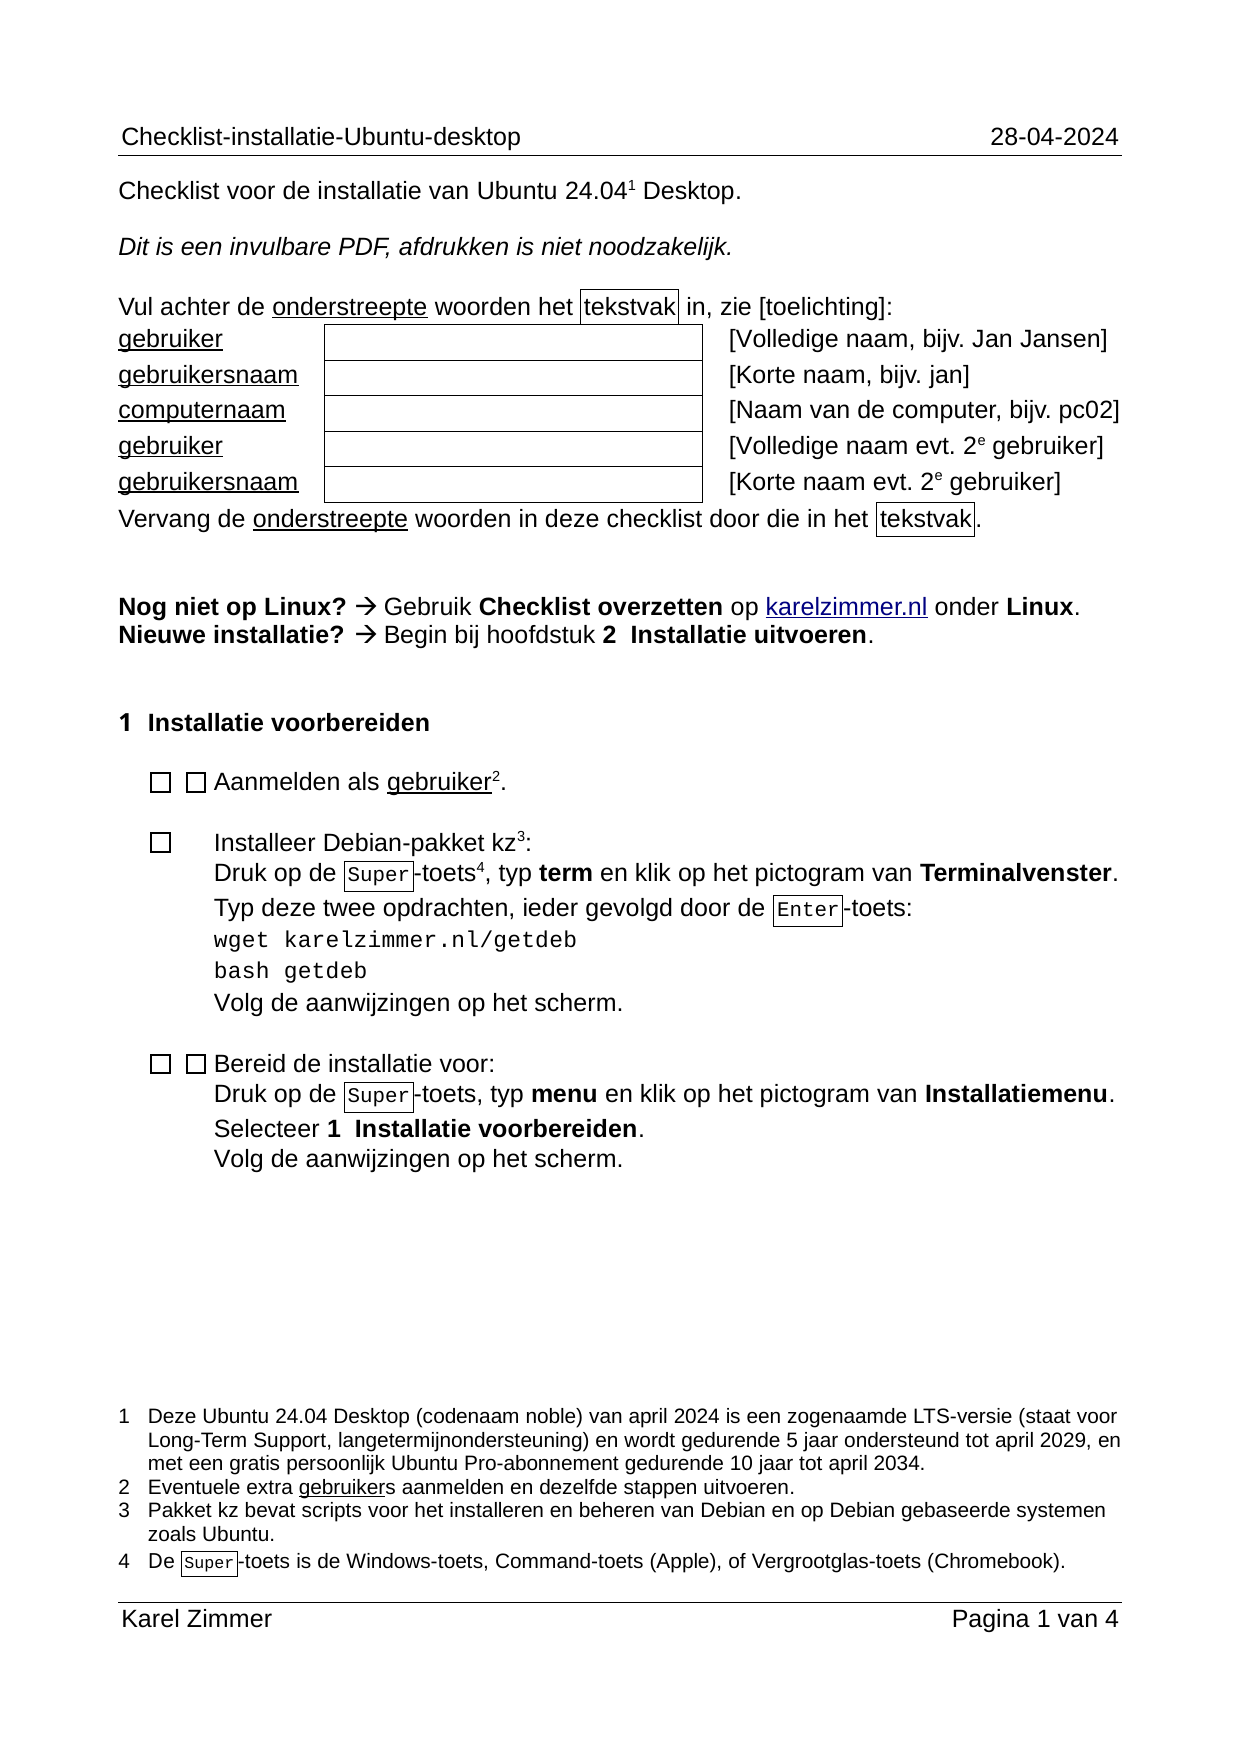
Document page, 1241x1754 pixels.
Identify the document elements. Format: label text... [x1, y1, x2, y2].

table_cell [142, 958, 177, 988]
list Installatie voorbereiden [118, 705, 1122, 739]
text GEBRUIKER [118, 431, 324, 466]
text Deze Ubuntu 24.04 Desktop (codenaam noble) van april 2024 is een zogenaamde LTS-versie (staat voor Long-Term Support, langetermijnondersteuning) en wordt gedurende 5 jaar ondersteund tot april 2029, en met een gratis persoonlijk Ubuntu Pro-abonnement gedurende 10 jaar tot april 2034. [118, 1404, 1122, 1475]
table_cell [118, 958, 142, 988]
table_cell [177, 1144, 213, 1174]
table_cell [118, 858, 142, 893]
table_cell [142, 1144, 177, 1174]
table_cell [118, 1079, 142, 1114]
table_cell Volg de aanwijzingen op het scherm. [213, 988, 1122, 1018]
table_cell [177, 1049, 213, 1079]
table_cell [142, 928, 177, 958]
table_header [142, 767, 177, 797]
table_cell [118, 1114, 142, 1144]
table_header [118, 767, 142, 797]
table_cell [142, 1049, 177, 1079]
table_cell [142, 798, 177, 828]
text in, zie [toelichting]: [679, 289, 1122, 324]
text Vervang de ONDERSTREEPTE woorden in deze checklist door die in het [118, 502, 876, 537]
text Nieuwe installatie?  Begin bij hoofdstuk 2 Installatie uitvoeren. [118, 621, 1122, 649]
table_cell [177, 1079, 213, 1114]
text [Volledige naam evt. 2e gebruiker] [703, 431, 1122, 466]
text GEBRUIKER [118, 324, 324, 360]
text Dit is een invulbare PDF, afdrukken is niet noodzakelijk. [118, 233, 1122, 261]
table_cell Selecteer 1 Installatie voorbereiden. [213, 1114, 1122, 1144]
table_cell [177, 893, 213, 928]
text [Korte naam evt. 2e gebruiker] [703, 466, 1122, 502]
table_cell [177, 988, 213, 1018]
text GEBRUIKERSNaaM [118, 466, 324, 502]
table_cell [177, 928, 213, 958]
text [Volledige naam, bijv. Jan Jansen] [703, 324, 1122, 360]
table_cell [142, 828, 177, 858]
table_cell [118, 893, 142, 928]
table_cell Typ deze twee opdrachten, ieder gevolgd door de Enter-toets: [213, 893, 1122, 928]
table_cell [177, 958, 213, 988]
table_cell [118, 988, 142, 1018]
table_cell [213, 798, 1122, 828]
table_cell [213, 1019, 1122, 1049]
table_cell Volg de aanwijzingen op het scherm. [213, 1144, 1122, 1174]
text Checklist voor de installatie van Ubuntu 24.04 Desktop. [118, 177, 1122, 205]
table_cell [118, 1049, 142, 1079]
table_cell Druk op de Super-toets, typ menu en klik op het pictogram van Installatiemenu. [213, 1079, 1122, 1114]
text Nog niet op Linux?  Gebruik Checklist overzetten op karelzimmer.nl onder Linux. [118, 593, 1122, 621]
text tekstvak [877, 503, 974, 536]
table_header [177, 767, 213, 797]
text tekstvak [581, 290, 678, 324]
table_cell [118, 798, 142, 828]
table_cell Bereid de installatie voor: [213, 1049, 1122, 1079]
text . [975, 502, 1122, 537]
table_cell [142, 988, 177, 1018]
table_cell wget karelzimmer.nl/getdeb [213, 928, 1122, 958]
table_cell [142, 1019, 177, 1049]
text gebruikersnaam [118, 360, 324, 395]
table_cell [142, 1079, 177, 1114]
text Vul achter de ONDERSTREEPTE woorden het [118, 289, 580, 324]
table_cell [118, 828, 142, 858]
text COMPUTERNAAM [118, 395, 324, 431]
table_cell [177, 858, 213, 893]
table_cell [177, 798, 213, 828]
table_cell bash getdeb [213, 958, 1122, 988]
table_cell Druk op de Super-toets, typ term en klik op het pictogram van Terminalvenster. [213, 858, 1122, 893]
table_cell [142, 893, 177, 928]
text [Korte naam, bijv. jan] [703, 360, 1122, 395]
table_cell Installeer Debian-pakket kz: [213, 828, 1122, 858]
table_cell [142, 858, 177, 893]
text [Naam van de computer, bijv. pc02] [703, 395, 1122, 431]
table_cell [118, 1144, 142, 1174]
table_header Aanmelden als gebruiker. [213, 767, 1122, 797]
table_cell [177, 828, 213, 858]
table_cell [142, 1114, 177, 1144]
table_cell [177, 1019, 213, 1049]
table_cell [118, 928, 142, 958]
table_cell [177, 1114, 213, 1144]
table_cell [118, 1019, 142, 1049]
